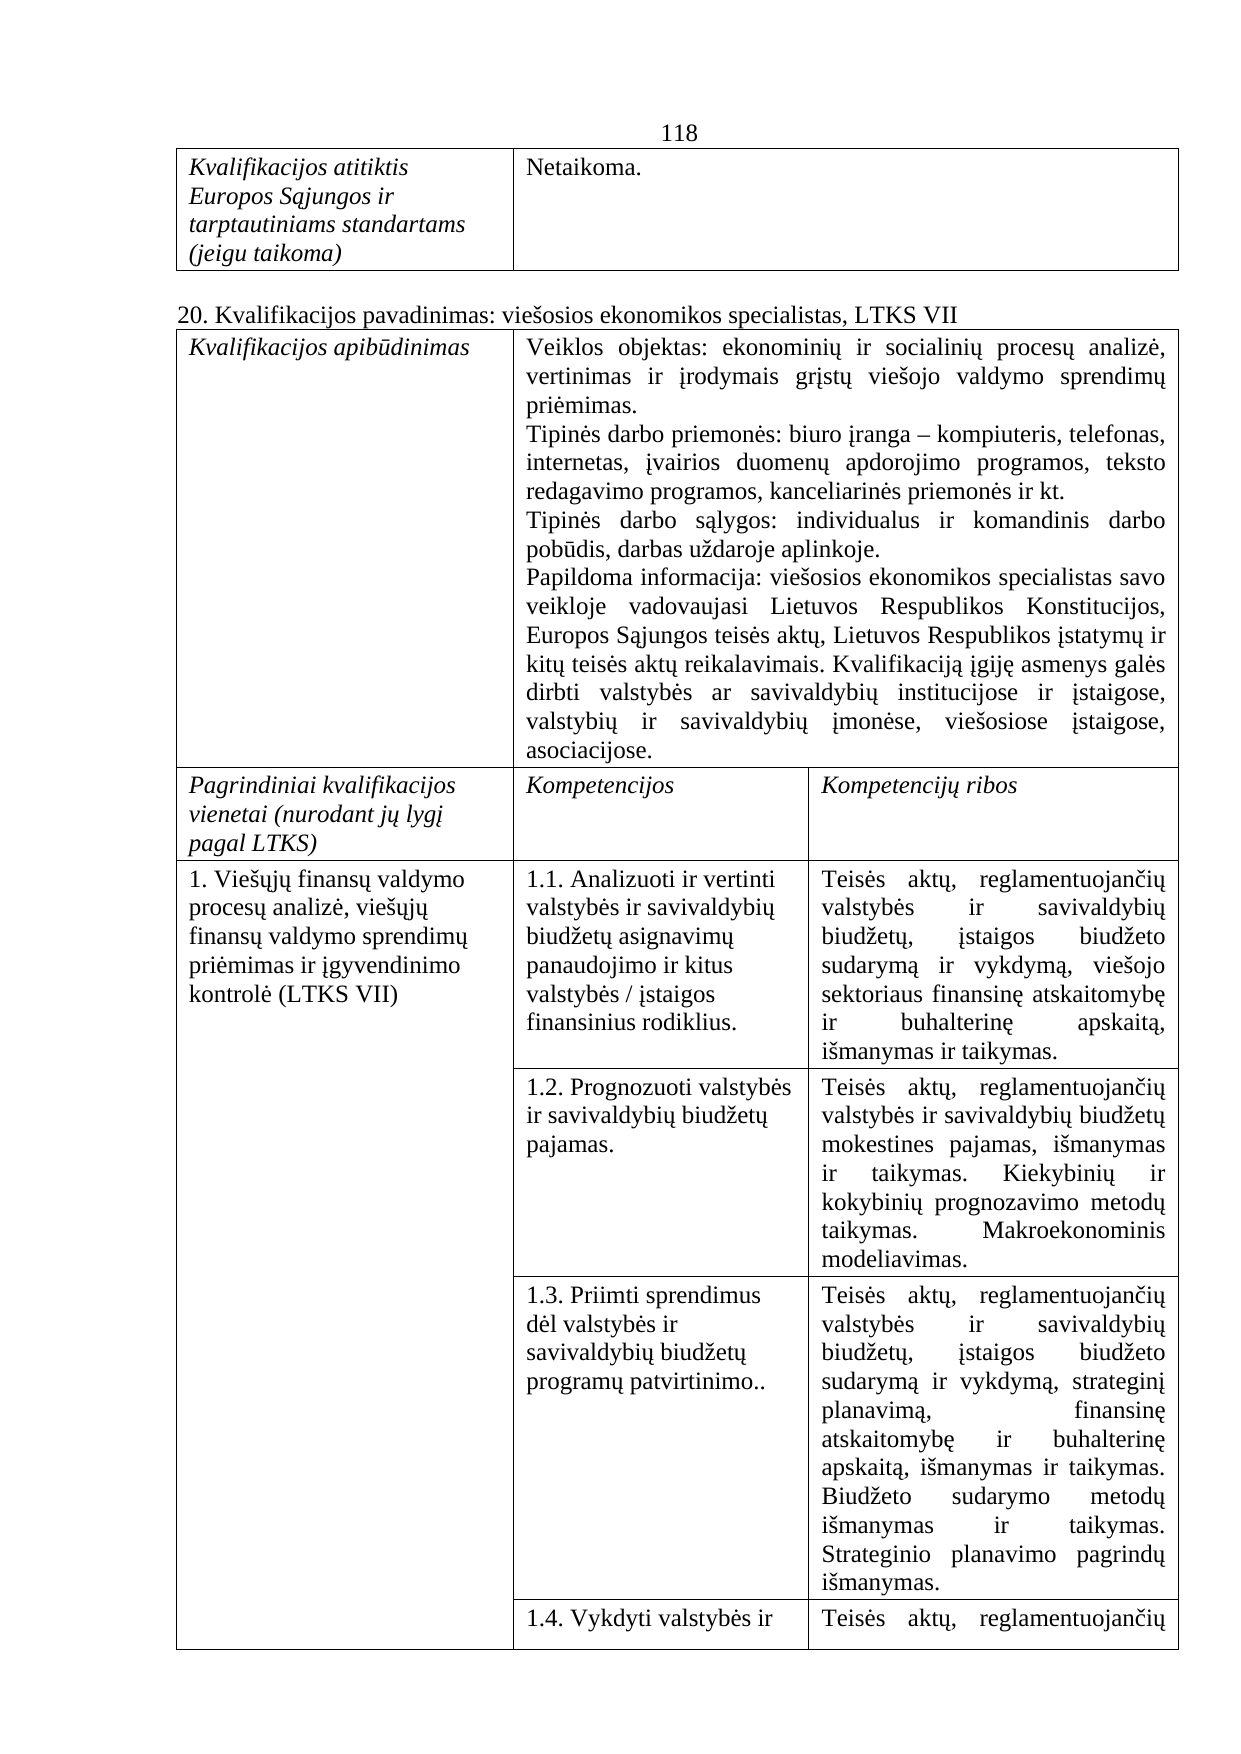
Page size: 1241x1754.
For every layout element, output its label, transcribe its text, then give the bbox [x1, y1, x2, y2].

table_header Kvalifikacijos apibūdinimas [177, 330, 513, 767]
table_cell 1. Viešųjų finansų valdymo procesų analizė, viešųjų finansų valdymo sprendimų priėmimas ir įgyvendinimo kontrolė (LTKS VII) [177, 861, 513, 1649]
table_header Veiklos objektas: ekonominių ir socialinių procesų analizė, vertinimas ir įrodymais grįstų viešojo valdymo sprendimų priėmimas. Tipinės darbo priemonės: biuro įranga – kompiuteris, telefonas, internetas, įvairios duomenų apdorojimo programos, teksto redagavimo programos, kanceliarinės priemonės ir kt. Tipinės darbo sąlygos: individualus ir komandinis darbo pobūdis, darbas uždaroje aplinkoje. Papildoma informacija: viešosios ekonomikos specialistas savo veikloje vadovaujasi Lietuvos Respublikos Konstitucijos, Europos Sąjungos teisės aktų, Lietuvos Respublikos įstatymų ir kitų teisės aktų reikalavimais. Kvalifikaciją įgiję asmenys galės dirbti valstybės ar savivaldybių institucijose ir įstaigose, valstybių ir savivaldybių įmonėse, viešosiose įstaigose, asociacijose. [514, 330, 1178, 767]
table_cell 1.1. Analizuoti ir vertinti valstybės ir savivaldybių biudžetų asignavimų panaudojimo ir kitus valstybės / įstaigos finansinius rodiklius. [514, 861, 808, 1068]
table_cell Teisės aktų, reglamentuojančių valstybės ir savivaldybių biudžetų mokestines pajamas, išmanymas ir taikymas. Kiekybinių ir kokybinių prognozavimo metodų taikymas. Makroekonominis modeliavimas. [809, 1069, 1178, 1276]
table_cell Pagrindiniai kvalifikacijos vienetai (nurodant jų lygį pagal LTKS) [177, 768, 513, 860]
table_cell 1.3. Priimti sprendimus dėl valstybės ir savivaldybių biudžetų programų patvirtinimo.. [514, 1277, 808, 1599]
table_cell Teisės aktų, reglamentuojančių [809, 1600, 1178, 1649]
table_cell Teisės aktų, reglamentuojančių valstybės ir savivaldybių biudžetų, įstaigos biudžeto sudarymą ir vykdymą, strateginį planavimą, finansinę atskaitomybę ir buhalterinę apskaitą, išmanymas ir taikymas. Biudžeto sudarymo metodų išmanymas ir taikymas. Strateginio planavimo pagrindų išmanymas. [809, 1277, 1178, 1599]
table_cell Kvalifikacijos atitiktis Europos Sąjungos ir tarptautiniams standartams (jeigu taikoma) [177, 149, 513, 270]
table_cell Netaikoma. [514, 149, 1178, 270]
text 20. Kvalifikacijos pavadinimas: viešosios ekonomikos specialistas, LTKS VII [177, 300, 1181, 328]
table_cell Kompetencijos [514, 768, 808, 860]
table_cell Teisės aktų, reglamentuojančių valstybės ir savivaldybių biudžetų, įstaigos biudžeto sudarymą ir vykdymą, viešojo sektoriaus finansinę atskaitomybę ir buhalterinę apskaitą, išmanymas ir taikymas. [809, 861, 1178, 1068]
table_cell Kompetencijų ribos [809, 768, 1178, 860]
table_cell 1.4. Vykdyti valstybės ir [514, 1600, 808, 1649]
table_cell 1.2. Prognozuoti valstybės ir savivaldybių biudžetų pajamas. [514, 1069, 808, 1276]
